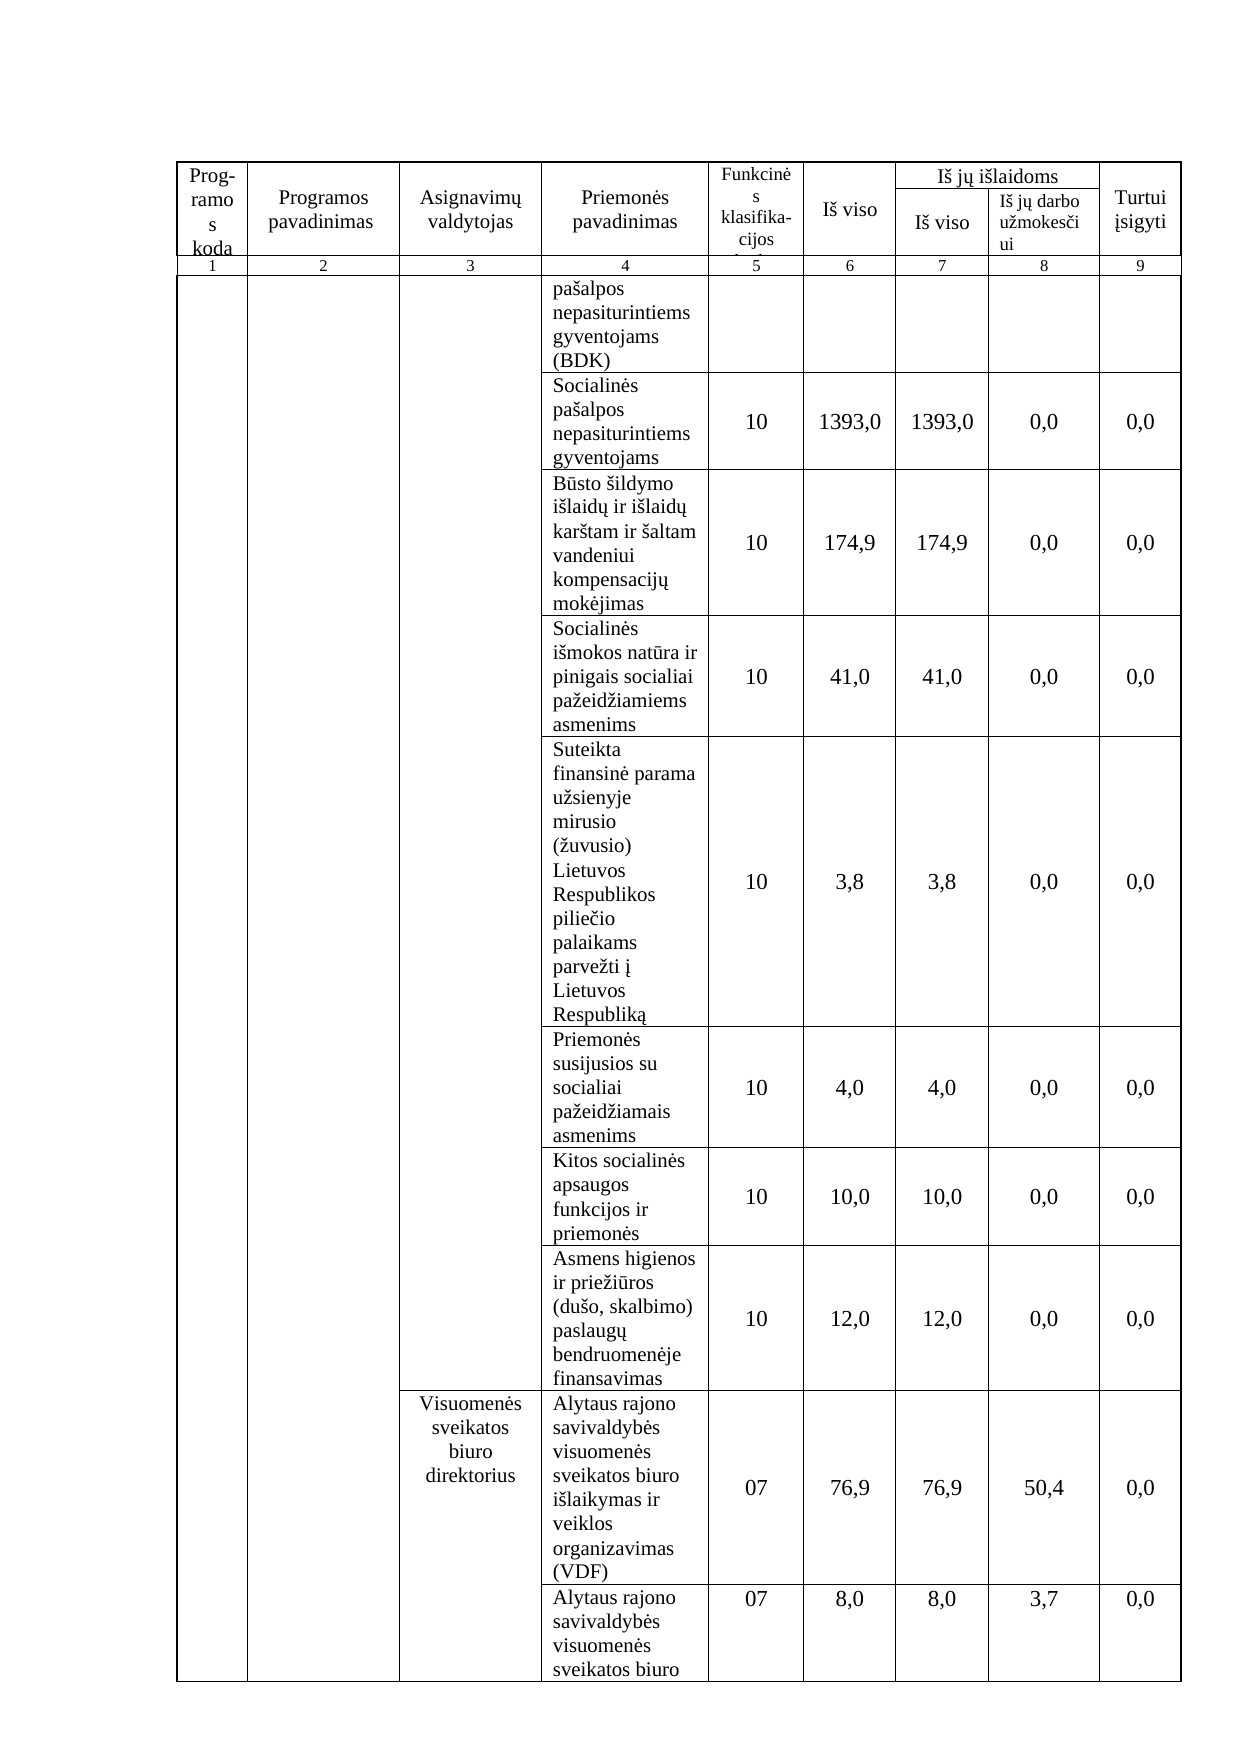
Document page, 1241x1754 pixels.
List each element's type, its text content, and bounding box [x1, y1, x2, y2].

table_cell 1 [178, 256, 247, 275]
table_cell 0,0 [1100, 1585, 1180, 1681]
table_cell Būsto šildymo išlaidų ir išlaidų karštam ir šaltam vandeniui kompensacijų mokėjimas [542, 470, 708, 615]
table_cell [400, 276, 541, 1390]
table_cell 41,0 [804, 616, 895, 736]
table_cell 07 [709, 1585, 803, 1681]
table_cell Socialinės pašalpos nepasiturintiems gyventojams [542, 373, 708, 469]
table_cell [248, 276, 399, 1681]
table_cell 8 [989, 256, 1099, 275]
table_cell 10,0 [804, 1148, 895, 1244]
table_cell Alytaus rajono savivaldybės visuomenės sveikatos biuro [542, 1585, 708, 1681]
table_cell 4 [542, 256, 708, 275]
table_cell 10 [709, 1246, 803, 1390]
table_cell 174,9 [804, 470, 895, 615]
table_cell 0,0 [1100, 470, 1180, 615]
table_cell pašalpos nepasiturintiems gyventojams (BDK) [542, 276, 708, 372]
table_cell 10 [709, 373, 803, 469]
table_cell 0,0 [1100, 1027, 1180, 1147]
table_cell 0,0 [1100, 616, 1180, 736]
table_cell Priemonės susijusios su socialiai pažeidžiamais asmenims [542, 1027, 708, 1147]
table_cell 76,9 [896, 1391, 988, 1583]
table_cell 10 [709, 470, 803, 615]
table_cell Suteikta finansinė parama užsienyje mirusio (žuvusio) Lietuvos Respublikos piliečio palaikams parvežti į Lietuvos Respubliką [542, 737, 708, 1026]
table_cell 0,0 [1100, 737, 1180, 1026]
table_cell Socialinės išmokos natūra ir pinigais socialiai pažeidžiamiems asmenims [542, 616, 708, 736]
table_cell 3,7 [989, 1585, 1099, 1681]
table_cell [989, 276, 1099, 372]
table_cell 7 [896, 256, 988, 275]
table_cell 3 [400, 256, 541, 275]
table_header Prog-ramos kodas [178, 163, 247, 254]
table_cell Iš viso [896, 189, 988, 254]
table_cell 0,0 [989, 1246, 1099, 1390]
table_cell 174,9 [896, 470, 988, 615]
table_cell 3,8 [804, 737, 895, 1026]
table_cell 50,4 [989, 1391, 1099, 1583]
table_cell 8,0 [804, 1585, 895, 1681]
table_header Funkcinės klasifika-cijos kodas [709, 163, 803, 254]
table_cell 0,0 [989, 1148, 1099, 1244]
table_cell 12,0 [804, 1246, 895, 1390]
table_cell 6 [804, 256, 895, 275]
table_cell 10 [709, 1148, 803, 1244]
table_cell 07 [709, 1391, 803, 1583]
table_cell 2 [248, 256, 399, 275]
table_cell [804, 276, 895, 372]
table_cell [896, 276, 988, 372]
table_cell 76,9 [804, 1391, 895, 1583]
table_cell 3,8 [896, 737, 988, 1026]
table_cell 10 [709, 616, 803, 736]
table_cell 5 [709, 256, 803, 275]
table_cell 0,0 [1100, 1246, 1180, 1390]
table_cell Iš jų darbo užmokesčiui [989, 189, 1099, 254]
table_cell 9 [1100, 256, 1181, 275]
table_cell 8,0 [896, 1585, 988, 1681]
table_cell 10 [709, 1027, 803, 1147]
table_cell 0,0 [989, 616, 1099, 736]
table_cell 10 [709, 737, 803, 1026]
table_cell 0,0 [1100, 373, 1180, 469]
table_header Programos pavadinimas [248, 163, 399, 254]
table_cell 4,0 [896, 1027, 988, 1147]
table_header Iš viso [804, 163, 895, 254]
table_cell Kitos socialinės apsaugos funkcijos ir priemonės [542, 1148, 708, 1244]
table_cell 0,0 [989, 737, 1099, 1026]
table_header Priemonės pavadinimas [542, 163, 708, 254]
table_cell [709, 276, 803, 372]
table_cell Alytaus rajono savivaldybės visuomenės sveikatos biuro išlaikymas ir veiklos organizavimas (VDF) [542, 1391, 708, 1583]
table_cell Visuomenės sveikatos biuro direktorius [400, 1391, 541, 1681]
table_cell 1393,0 [896, 373, 988, 469]
table_header Asignavimų valdytojas [400, 163, 541, 254]
table_cell 0,0 [989, 1027, 1099, 1147]
table_cell 1393,0 [804, 373, 895, 469]
table_cell [1100, 276, 1180, 372]
table_cell 41,0 [896, 616, 988, 736]
table_header Iš jų išlaidoms [896, 163, 1099, 188]
table_cell 10,0 [896, 1148, 988, 1244]
table_cell 4,0 [804, 1027, 895, 1147]
table_cell 12,0 [896, 1246, 988, 1390]
table_cell [178, 276, 247, 1681]
table_cell 0,0 [989, 373, 1099, 469]
table_cell 0,0 [1100, 1391, 1180, 1583]
table_cell 0,0 [989, 470, 1099, 615]
table_header Turtui įsigyti [1100, 163, 1180, 254]
table_cell 0,0 [1100, 1148, 1180, 1244]
table_cell Asmens higienos ir priežiūros (dušo, skalbimo) paslaugų bendruomenėje finansavimas [542, 1246, 708, 1390]
